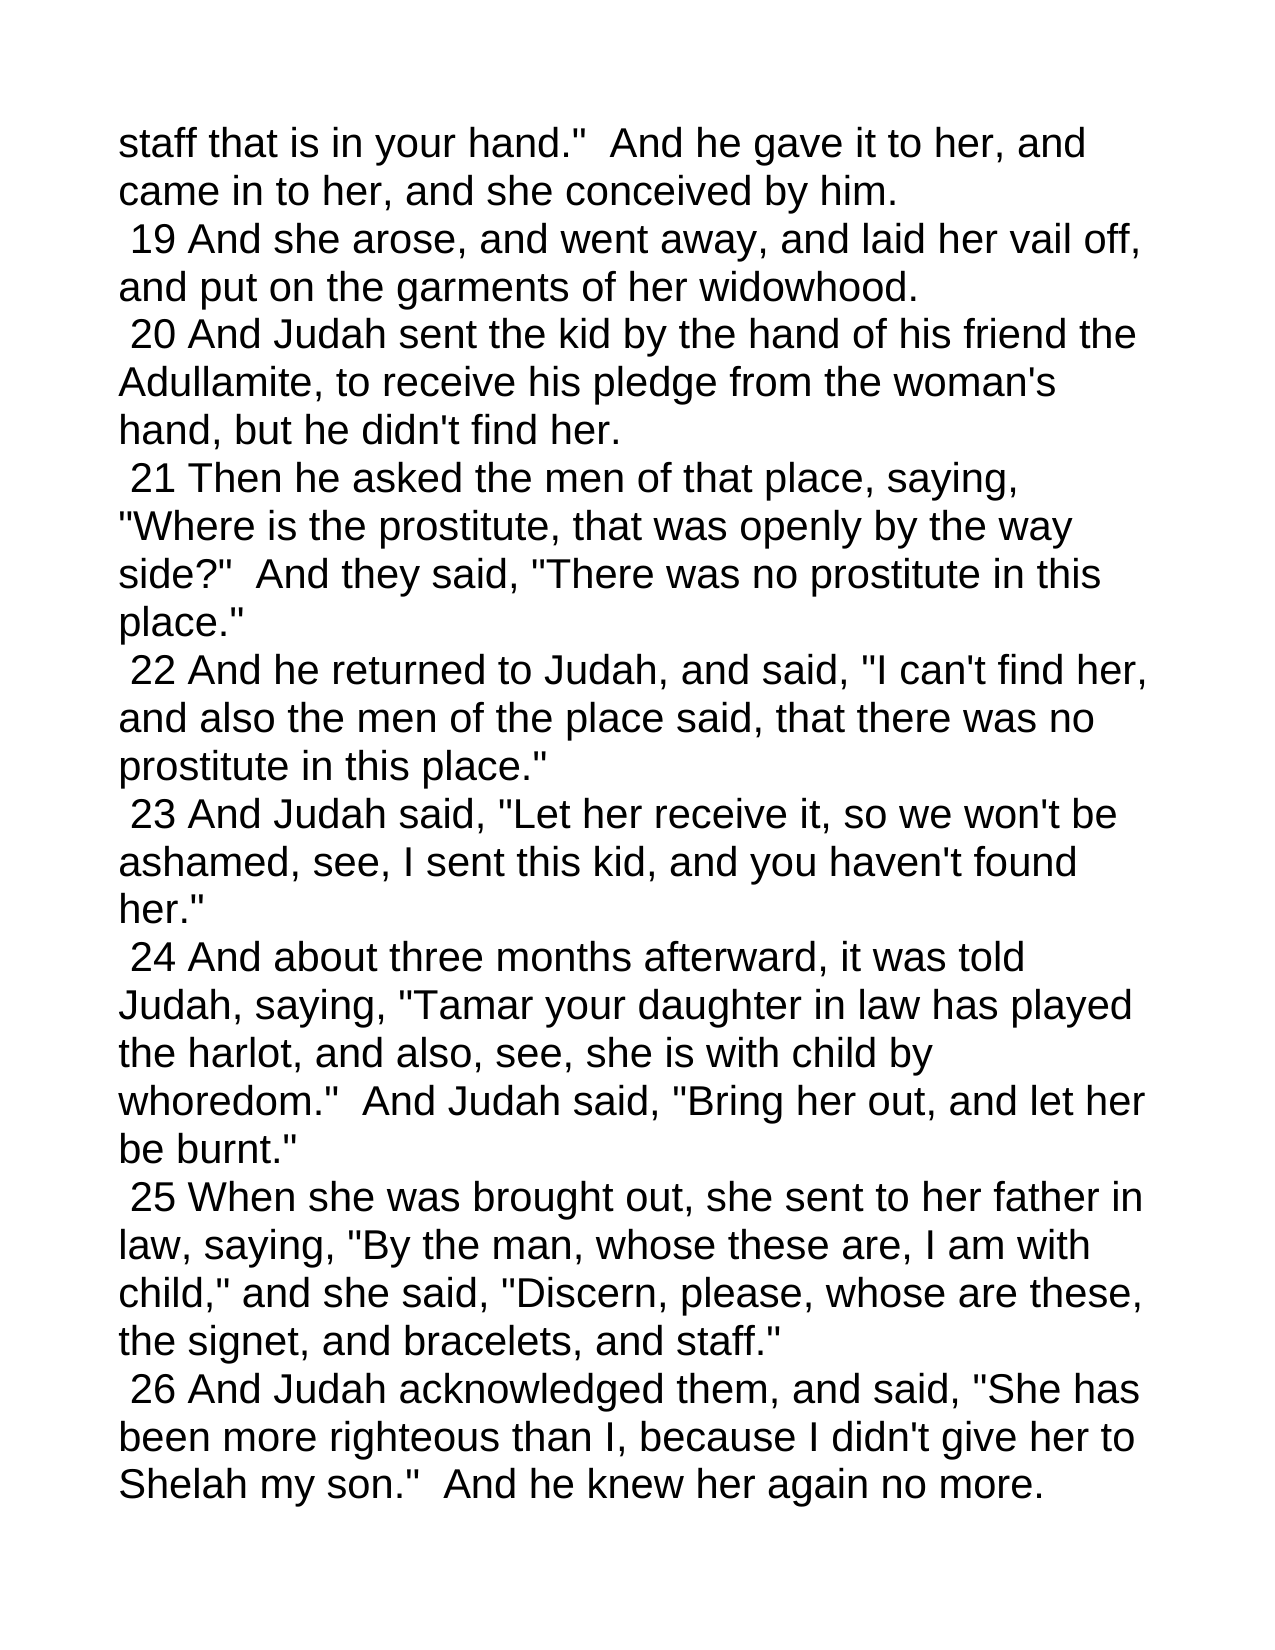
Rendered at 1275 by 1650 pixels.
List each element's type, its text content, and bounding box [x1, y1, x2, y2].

text 23 And Judah said, "Let her receive it, so we won't be ashamed, see, I sent this kid, and you haven't found her." [118, 789, 1157, 933]
text staff that is in your hand." And he gave it to her, and came in to her, and she conceived by him. [118, 118, 1157, 214]
text 21 Then he asked the men of that place, saying, "Where is the prostitute, that was openly by the way side?" And they said, "There was no prostitute in this place." [118, 453, 1157, 645]
text 24 And about three months afterward, it was told Judah, saying, "Tamar your daughter in law has played the harlot, and also, see, she is with child by whoredom." And Judah said, "Bring her out, and let her be burnt." [118, 933, 1157, 1172]
text 22 And he returned to Judah, and said, "I can't find her, and also the men of the place said, that there was no prostitute in this place." [118, 645, 1157, 789]
text 26 And Judah acknowledged them, and said, "She has been more righteous than I, because I didn't give her to Shelah my son." And he knew her again no more. [118, 1364, 1157, 1508]
text 20 And Judah sent the kid by the hand of his friend the Adullamite, to receive his pledge from the woman's hand, but he didn't find her. [118, 310, 1157, 453]
text 25 When she was brought out, she sent to her father in law, saying, "By the man, whose these are, I am with child," and she said, "Discern, please, whose are these, the signet, and bracelets, and staff." [118, 1172, 1157, 1364]
text 19 And she arose, and went away, and laid her vail off, and put on the garments of her widowhood. [118, 214, 1157, 310]
